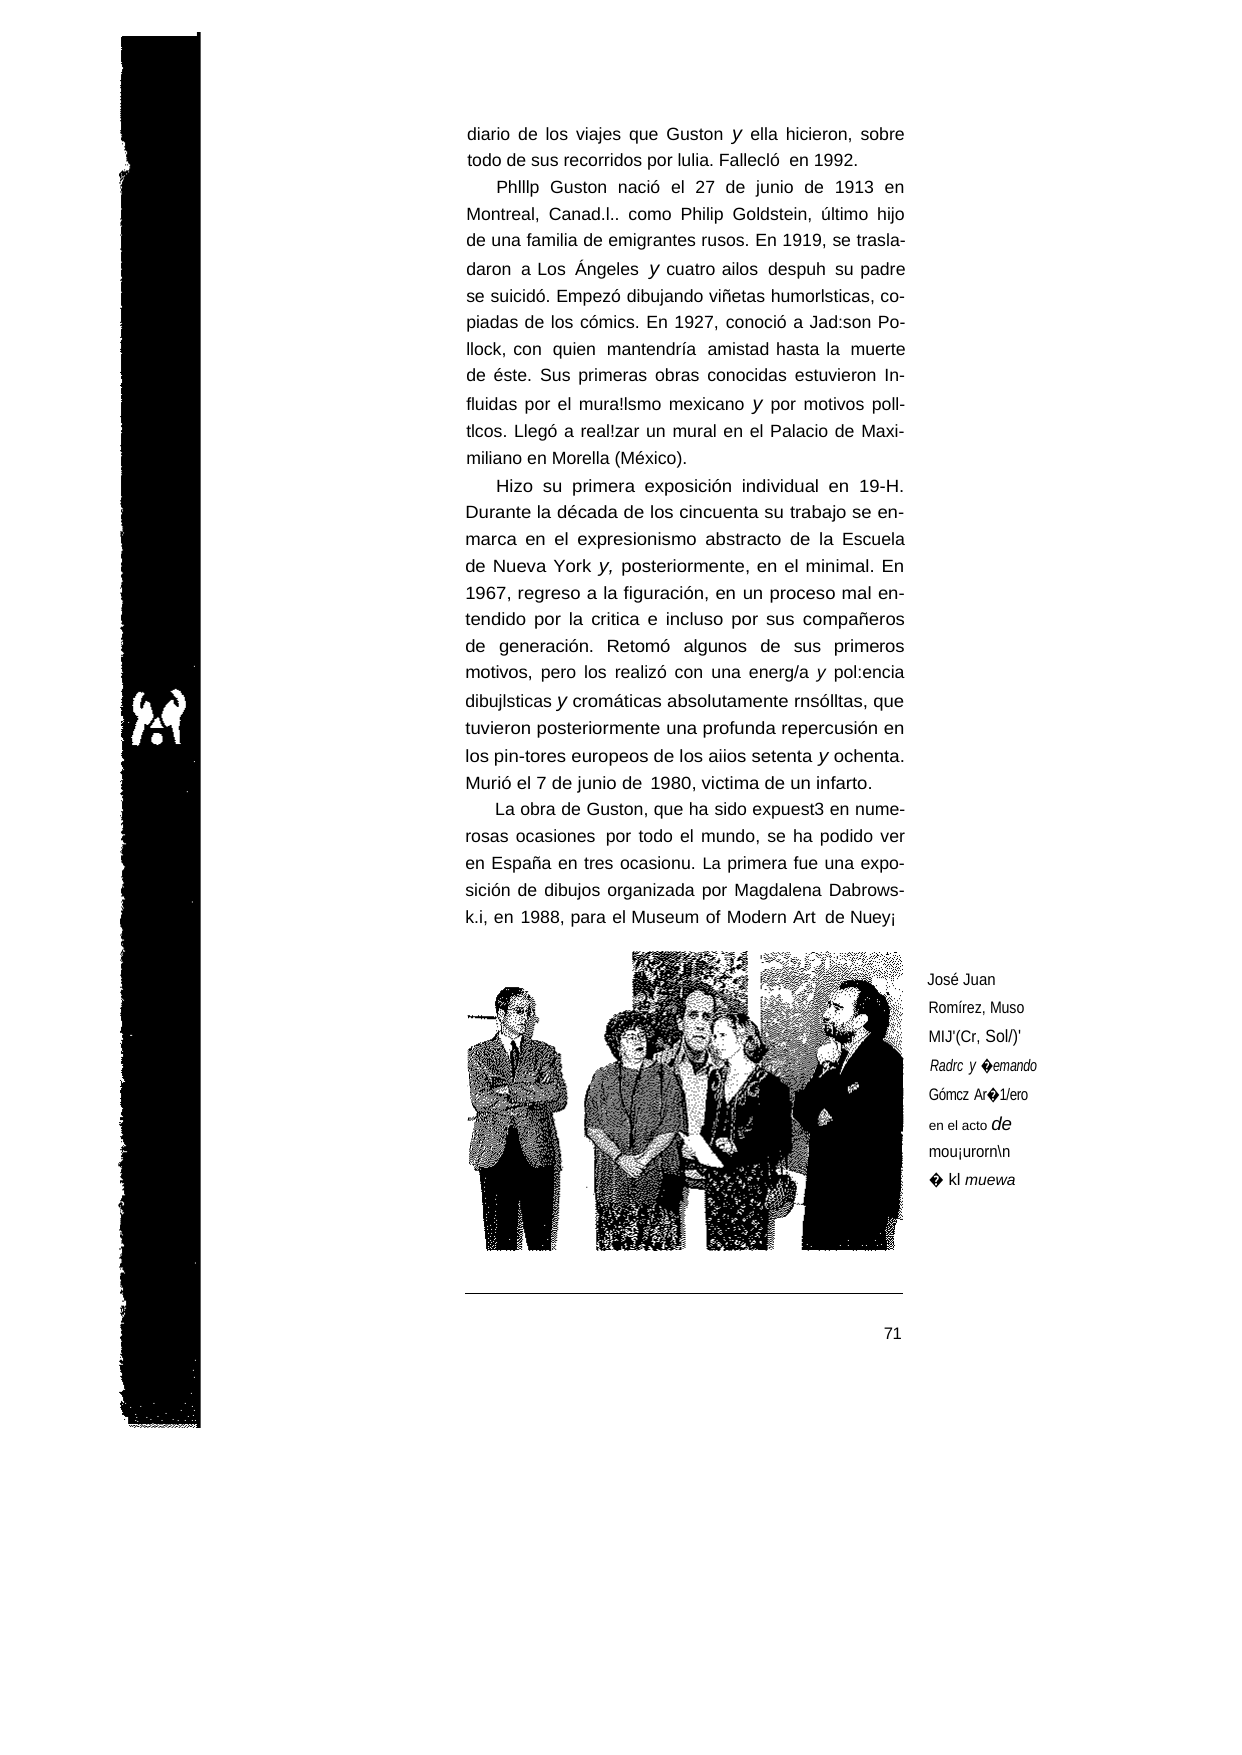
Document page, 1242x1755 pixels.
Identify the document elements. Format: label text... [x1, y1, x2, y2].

text [103, 1323, 118, 1343]
text Phlllp Guston nació el 27 de junio de 1913 en Montreal, Canad.l.. como Philip Goldstein, último hijo de una familia de emigrantes rusos. En 1919, se trasla-daron a Los Ángeles y cuatro ailos despuh su padre se suicidó. Empezó dibujando viñetas humorlsticas, co-piadas de los cómics. En 1927, conoció a Jad:son Po-llock, con quien mantendría amistad hasta la muerte de éste. Sus primeras obras conocidas estuvieron In-fluidas por el mura!lsmo mexicano y por motivos poll-tlcos. Llegó a real!zar un mural en el Palacio de Maxi-miliano en Morella (México). [466, 177, 906, 468]
text Gómcz Ar�1/ero en el acto de mou¡urorn\n � kl muewa [928, 1085, 1031, 1188]
text La obra de Guston, que ha sido expuest3 en nume-rosas ocasiones por todo el mundo, se ha podido ver en España en tres ocasionu. La primera fue una expo-sición de dibujos organizada por Magdalena Dabrows-k.i, en 1988, para el Museum of Modern Art de Nuey¡ [465, 799, 905, 927]
text Radrc y �emando [930, 1056, 1138, 1075]
text 71 [201, 1323, 902, 1343]
text José Juan Romírez, Muso MIJ'(Cr, Sol/)' [927, 970, 1026, 1047]
text diario de los viajes que Guston y ella hicieron, sobre todo de sus recorridos por lulia. Fallecló en 1992. [467, 122, 905, 171]
text Hizo su primera exposición individual en 19-H. Durante la década de los cincuenta su trabajo se en-marca en el expresionismo abstracto de la Escuela de Nueva York y, posteriormente, en el minimal. En 1967, regreso a la figuración, en un proceso mal en-tendido por la critica e incluso por sus compañeros de generación. Retomó algunos de sus primeros motivos, pero los realizó con una energ/a y pol:encia dibujlsticas y cromáticas absolutamente rnsólltas, que tuvieron posteriormente una profunda repercusión en los pin-tores europeos de los aiios setenta y ochenta. Murió el 7 de junio de 1980, victima de un infarto. [465, 475, 905, 793]
